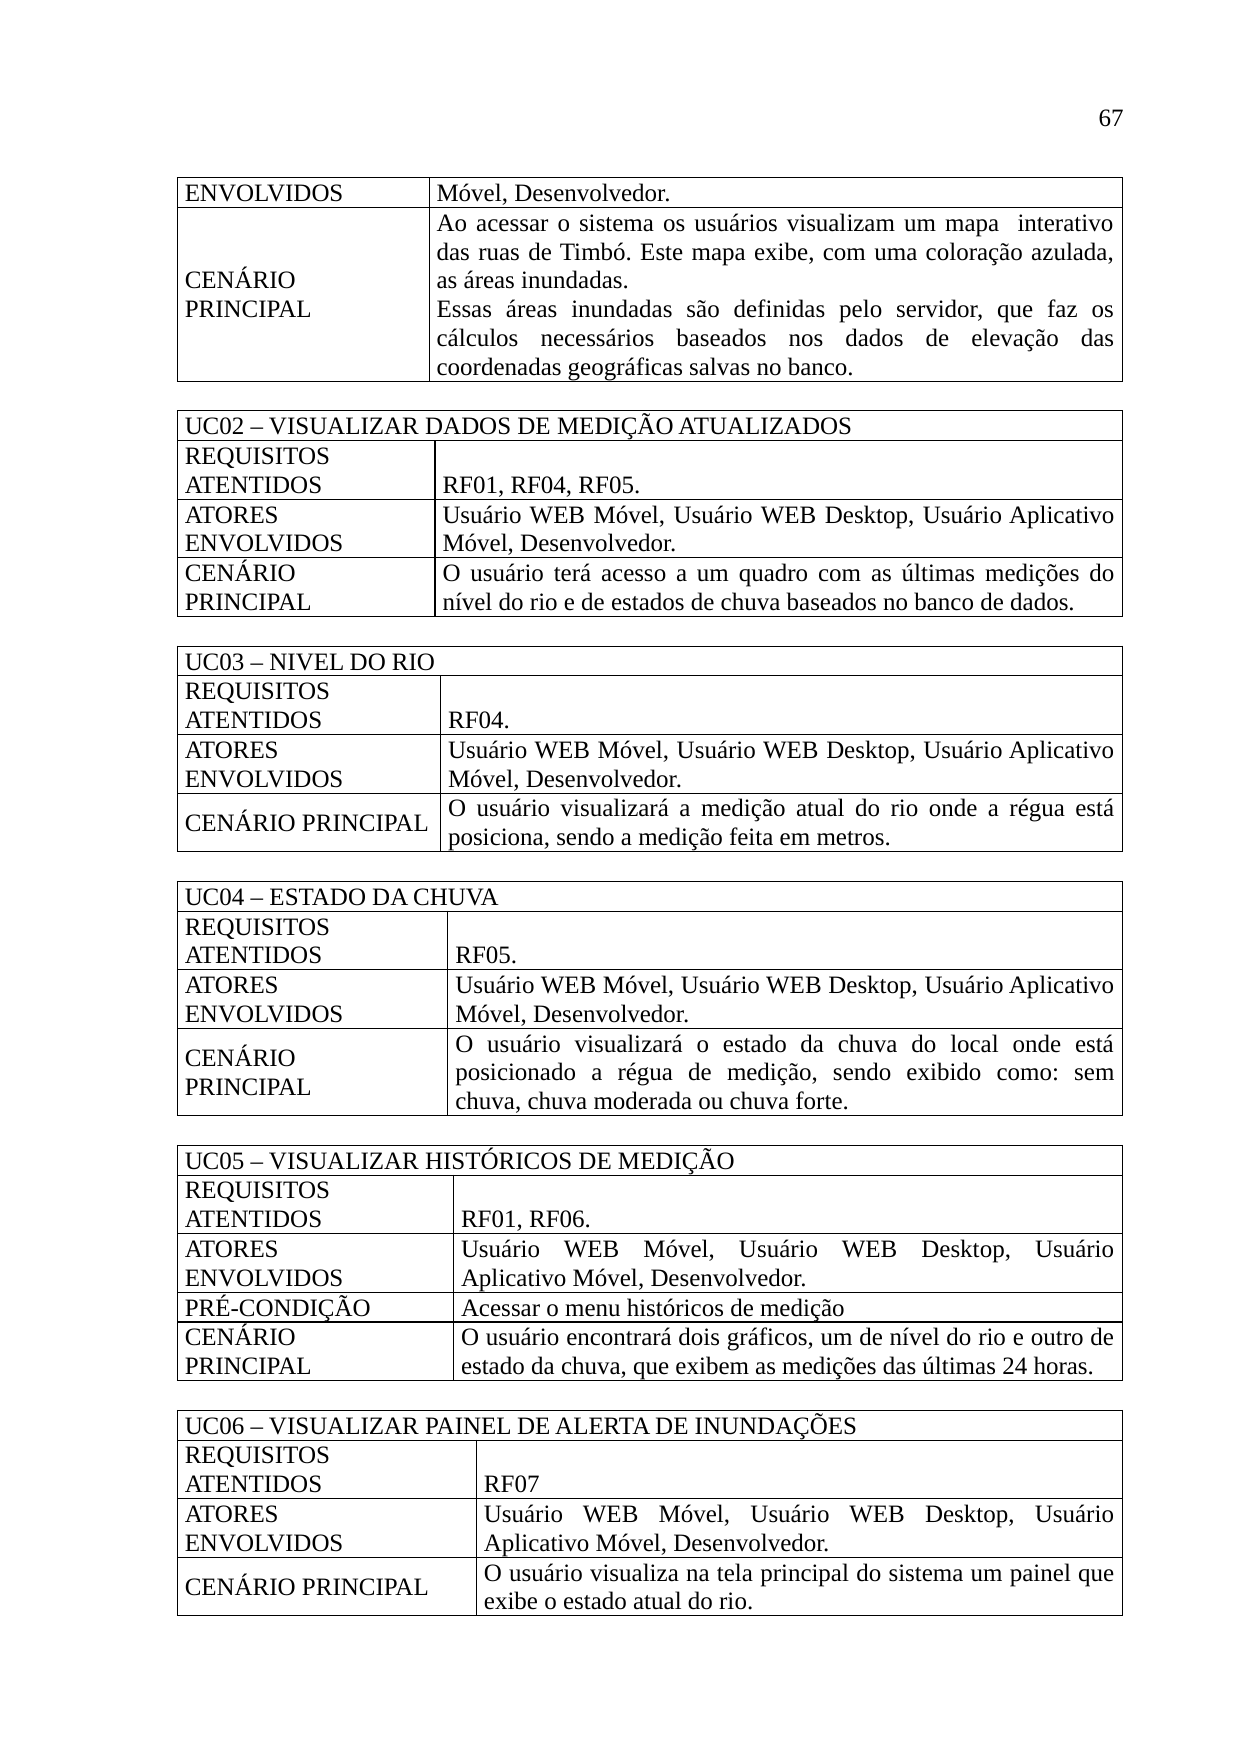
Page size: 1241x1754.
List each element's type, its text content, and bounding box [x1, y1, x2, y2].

table_cell REQUISITOS ATENTIDOS [178, 912, 447, 969]
table_cell RF01, RF06. [454, 1176, 1122, 1233]
table_cell ATORES ENVOLVIDOS [178, 1499, 476, 1557]
table_cell Usuário WEB Móvel, Usuário WEB Desktop, Usuário Aplicativo Móvel, Desenvolvedor. [477, 1499, 1122, 1557]
table_cell CENÁRIO PRINCIPAL [178, 558, 434, 616]
table_header UC03 – NIVEL DO RIO [178, 647, 1122, 675]
table_cell CENÁRIO PRINCIPAL [178, 1029, 447, 1115]
table_cell ATORES ENVOLVIDOS [178, 970, 447, 1028]
table_cell O usuário terá acesso a um quadro com as últimas medições do nível do rio e de estados de chuva baseados no banco de dados. [436, 558, 1122, 616]
table_cell CENÁRIO PRINCIPAL [178, 208, 429, 381]
table_cell Usuário WEB Móvel, Usuário WEB Desktop, Usuário Aplicativo Móvel, Desenvolvedor. [436, 500, 1122, 557]
table_cell ATORES ENVOLVIDOS [178, 1234, 453, 1292]
table_cell Usuário WEB Móvel, Usuário WEB Desktop, Usuário Aplicativo Móvel, Desenvolvedor. [448, 970, 1122, 1028]
table_cell O usuário encontrará dois gráficos, um de nível do rio e outro de estado da chuva, que exibem as medições das últimas 24 horas. [454, 1323, 1122, 1380]
table_cell Usuário WEB Móvel, Usuário WEB Desktop, Usuário Aplicativo Móvel, Desenvolvedor. [454, 1234, 1122, 1292]
table_cell ATORES ENVOLVIDOS [178, 500, 434, 557]
table_cell Acessar o menu históricos de medição [454, 1293, 1122, 1321]
table_cell Usuário WEB Móvel, Usuário WEB Desktop, Usuário Aplicativo Móvel, Desenvolvedor. [441, 735, 1122, 792]
table_cell REQUISITOS ATENTIDOS [178, 1441, 476, 1498]
table_cell RF07 [477, 1441, 1122, 1498]
table_cell O usuário visualizará a medição atual do rio onde a régua está posiciona, sendo a medição feita em metros. [441, 794, 1122, 851]
table_cell ATORES ENVOLVIDOS [178, 735, 440, 792]
table_cell ENVOLVIDOS [178, 178, 429, 207]
table_cell REQUISITOS ATENTIDOS [178, 441, 434, 499]
table_cell CENÁRIO PRINCIPAL [178, 1558, 476, 1615]
table_header UC04 – ESTADO DA CHUVA [178, 882, 1122, 911]
table_cell RF05. [448, 912, 1122, 969]
table_header UC02 – VISUALIZAR DADOS DE MEDIÇÃO ATUALIZADOS [178, 411, 1122, 440]
table_cell REQUISITOS ATENTIDOS [178, 676, 440, 734]
table_cell RF01, RF04, RF05. [436, 441, 1122, 499]
table_cell O usuário visualiza na tela principal do sistema um painel que exibe o estado atual do rio. [477, 1558, 1122, 1615]
table_cell RF04. [441, 676, 1122, 734]
table_cell O usuário visualizará o estado da chuva do local onde está posicionado a régua de medição, sendo exibido como: sem chuva, chuva moderada ou chuva forte. [448, 1029, 1122, 1115]
table_cell CENÁRIO PRINCIPAL [178, 1323, 453, 1380]
table_cell REQUISITOS ATENTIDOS [178, 1176, 453, 1233]
table_header UC05 – VISUALIZAR HISTÓRICOS DE MEDIÇÃO [178, 1146, 1122, 1174]
table_cell CENÁRIO PRINCIPAL [178, 794, 440, 851]
table_header UC06 – VISUALIZAR PAINEL DE ALERTA DE INUNDAÇÕES [178, 1411, 1122, 1439]
table_cell PRÉ-CONDIÇÃO [178, 1293, 453, 1321]
table_cell Ao acessar o sistema os usuários visualizam um mapa interativo das ruas de Timbó. Este mapa exibe, com uma coloração azulada, as áreas inundadas. Essas áreas inundadas são definidas pelo servidor, que faz os cálculos necessários baseados nos dados de elevação das coordenadas geográficas salvas no banco. [430, 208, 1122, 381]
table_cell Móvel, Desenvolvedor. [430, 178, 1122, 207]
